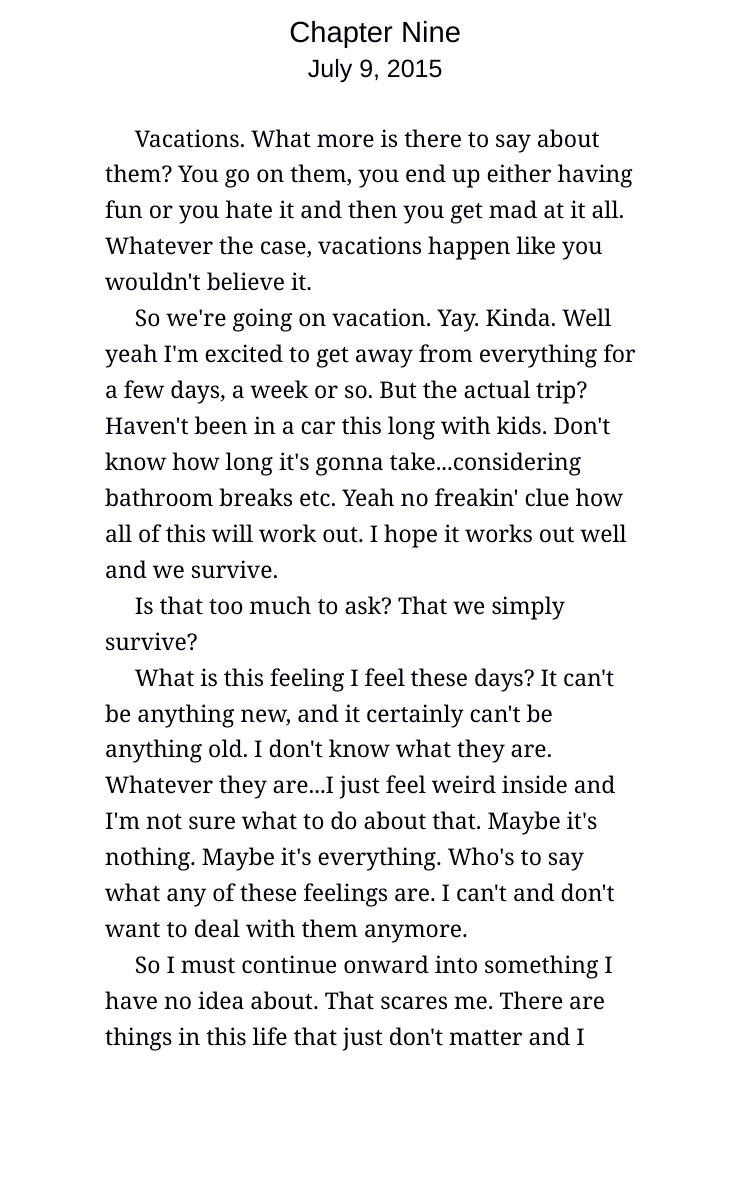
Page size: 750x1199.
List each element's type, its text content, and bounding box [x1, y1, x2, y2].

text So we're going on vacation. Yay. Kinda. Well yeah I'm excited to get away from everything for a few days, a week or so. But the actual trip? Haven't been in a car this long with kids. Don't know how long it's gonna take...considering bathroom breaks etc. Yeah no freakin' clue how all of this will work out. I hope it works out well and we survive. [105, 302, 645, 585]
text Chapter Nine [105, 15, 645, 48]
text Vacations. What more is there to say about them? You go on them, you end up either having fun or you hate it and then you get mad at it all. Whatever the case, vacations happen like you wouldn't believe it. [105, 122, 645, 297]
text What is this feeling I feel these days? It can't be anything new, and it certainly can't be anything old. I don't know what they are. Whatever they are...I just feel weird inside and I'm not sure what to do about that. Maybe it's nothing. Maybe it's everything. Who's to say what any of these feelings are. I can't and don't want to deal with them anymore. [105, 662, 645, 944]
text So I must continue onward into something I have no idea about. That scares me. There are things in this life that just don't matter and I [105, 949, 645, 1052]
text Is that too much to ask? That we simply survive? [105, 590, 645, 657]
text July 9, 2015 [105, 53, 645, 82]
